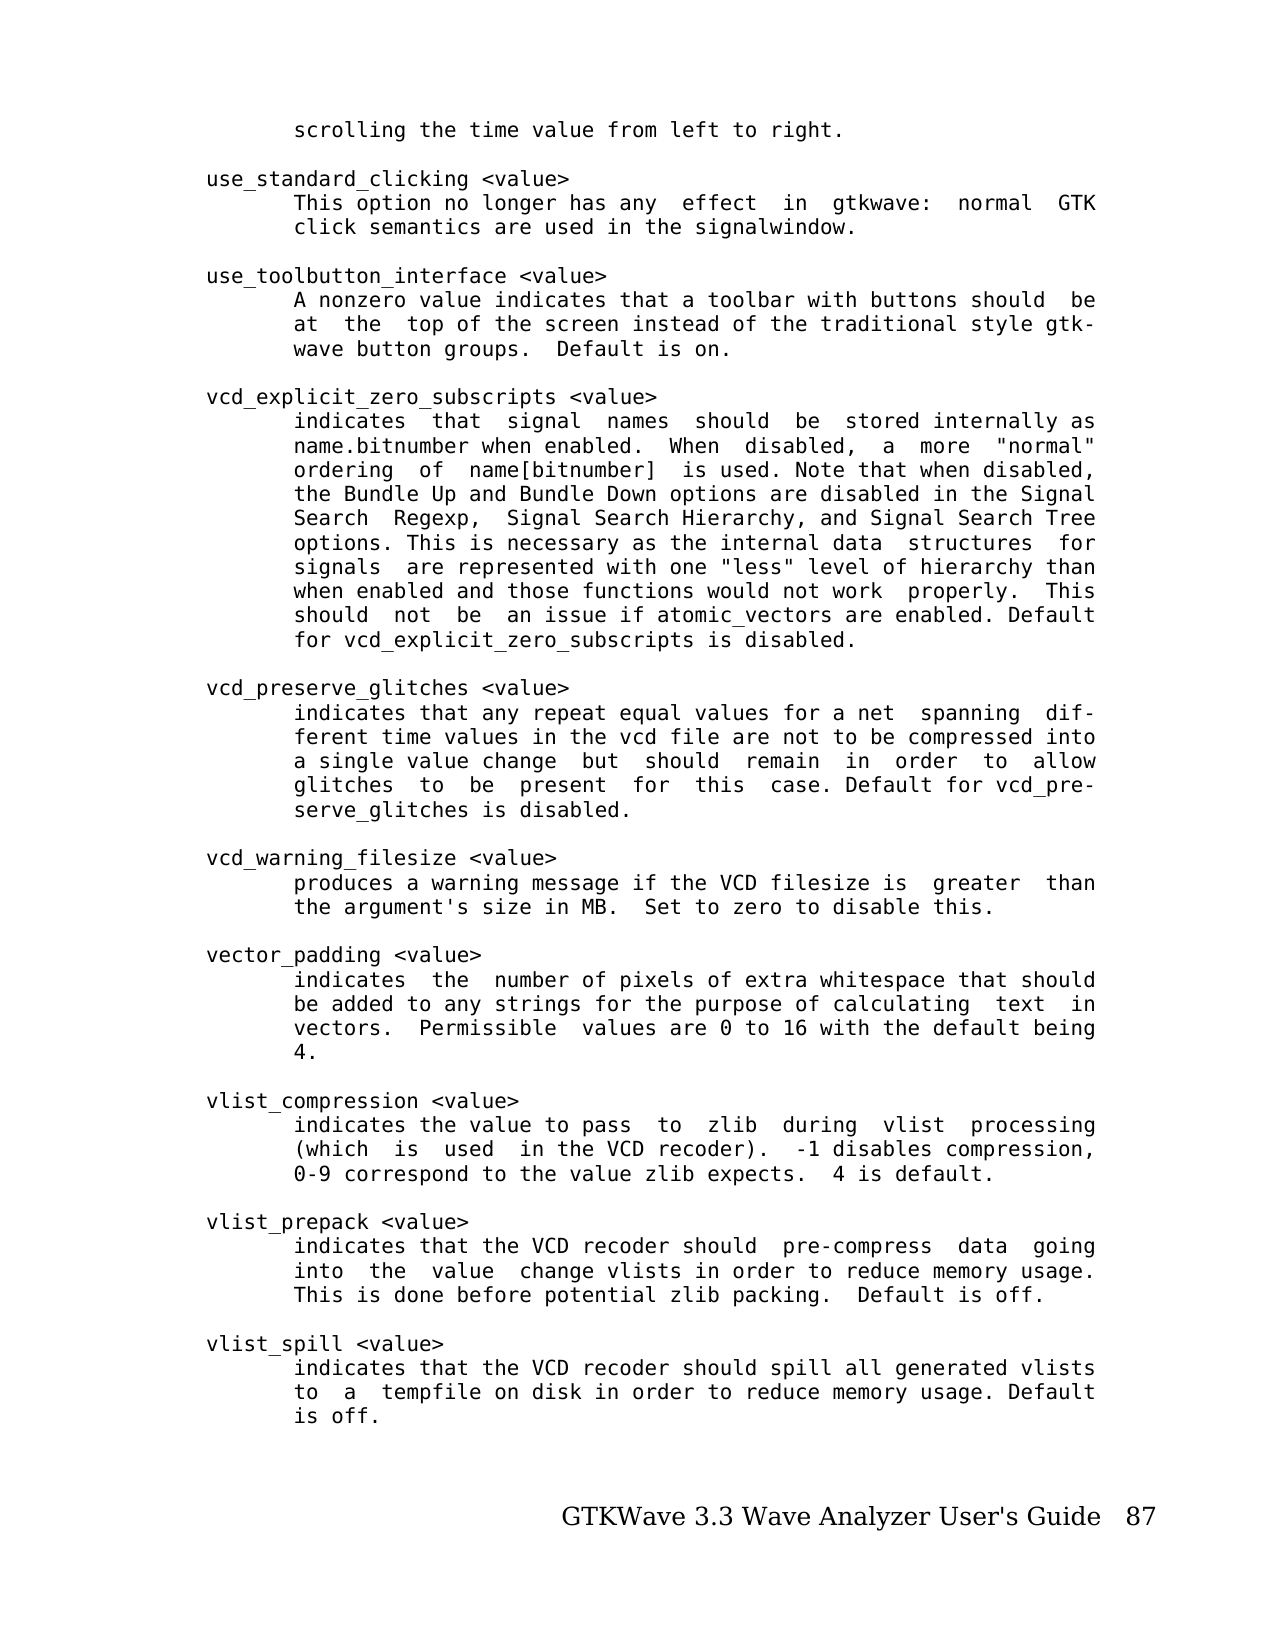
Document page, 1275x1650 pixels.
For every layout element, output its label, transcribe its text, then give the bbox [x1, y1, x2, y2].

text a single value change but should remain in order to allow [118, 749, 1157, 773]
text indicates that the VCD recoder should spill all generated vlists [118, 1356, 1157, 1380]
text indicates that the VCD recoder should pre-compress data going [118, 1234, 1157, 1259]
text wave button groups. Default is on. [118, 337, 1157, 361]
text use_standard_clicking <value> [118, 167, 1157, 191]
text This is done before potential zlib packing. Default is off. [118, 1283, 1157, 1307]
text Search Regexp, Signal Search Hierarchy, and Signal Search Tree [118, 506, 1157, 531]
text for vcd_explicit_zero_subscripts is disabled. [118, 628, 1157, 652]
text vcd_explicit_zero_subscripts <value> [118, 385, 1157, 409]
text use_toolbutton_interface <value> [118, 264, 1157, 288]
text ferent time values in the vcd file are not to be compressed into [118, 725, 1157, 749]
text when enabled and those functions would not work properly. This [118, 579, 1157, 603]
text signals are represented with one "less" level of hierarchy than [118, 555, 1157, 579]
text indicates that any repeat equal values for a net spanning dif- [118, 701, 1157, 725]
text (which is used in the VCD recoder). -1 disables compression, [118, 1137, 1157, 1162]
text A nonzero value indicates that a toolbar with buttons should be [118, 288, 1157, 312]
text at the top of the screen instead of the traditional style gtk- [118, 312, 1157, 337]
text vcd_preserve_glitches <value> [118, 676, 1157, 701]
text vlist_compression <value> [118, 1089, 1157, 1113]
text 4. [118, 1040, 1157, 1065]
text This option no longer has any effect in gtkwave: normal GTK [118, 191, 1157, 215]
text 0-9 correspond to the value zlib expects. 4 is default. [118, 1162, 1157, 1186]
text is off. [118, 1404, 1157, 1429]
text vlist_prepack <value> [118, 1210, 1157, 1234]
text the argument's size in MB. Set to zero to disable this. [118, 895, 1157, 919]
text scrolling the time value from left to right. [118, 118, 1157, 142]
text serve_glitches is disabled. [118, 798, 1157, 822]
text name.bitnumber when enabled. When disabled, a more "normal" [118, 434, 1157, 458]
text into the value change vlists in order to reduce memory usage. [118, 1259, 1157, 1283]
text ordering of name[bitnumber] is used. Note that when disabled, [118, 458, 1157, 482]
text be added to any strings for the purpose of calculating text in [118, 992, 1157, 1016]
text produces a warning message if the VCD filesize is greater than [118, 871, 1157, 895]
text indicates that signal names should be stored internally as [118, 409, 1157, 434]
text vcd_warning_filesize <value> [118, 846, 1157, 871]
text indicates the value to pass to zlib during vlist processing [118, 1113, 1157, 1137]
text vlist_spill <value> [118, 1332, 1157, 1356]
text vector_padding <value> [118, 943, 1157, 968]
text should not be an issue if atomic_vectors are enabled. Default [118, 603, 1157, 628]
text vectors. Permissible values are 0 to 16 with the default being [118, 1016, 1157, 1040]
text glitches to be present for this case. Default for vcd_pre- [118, 773, 1157, 798]
text click semantics are used in the signalwindow. [118, 215, 1157, 239]
text the Bundle Up and Bundle Down options are disabled in the Signal [118, 482, 1157, 506]
text indicates the number of pixels of extra whitespace that should [118, 968, 1157, 992]
text options. This is necessary as the internal data structures for [118, 531, 1157, 555]
text to a tempfile on disk in order to reduce memory usage. Default [118, 1380, 1157, 1404]
